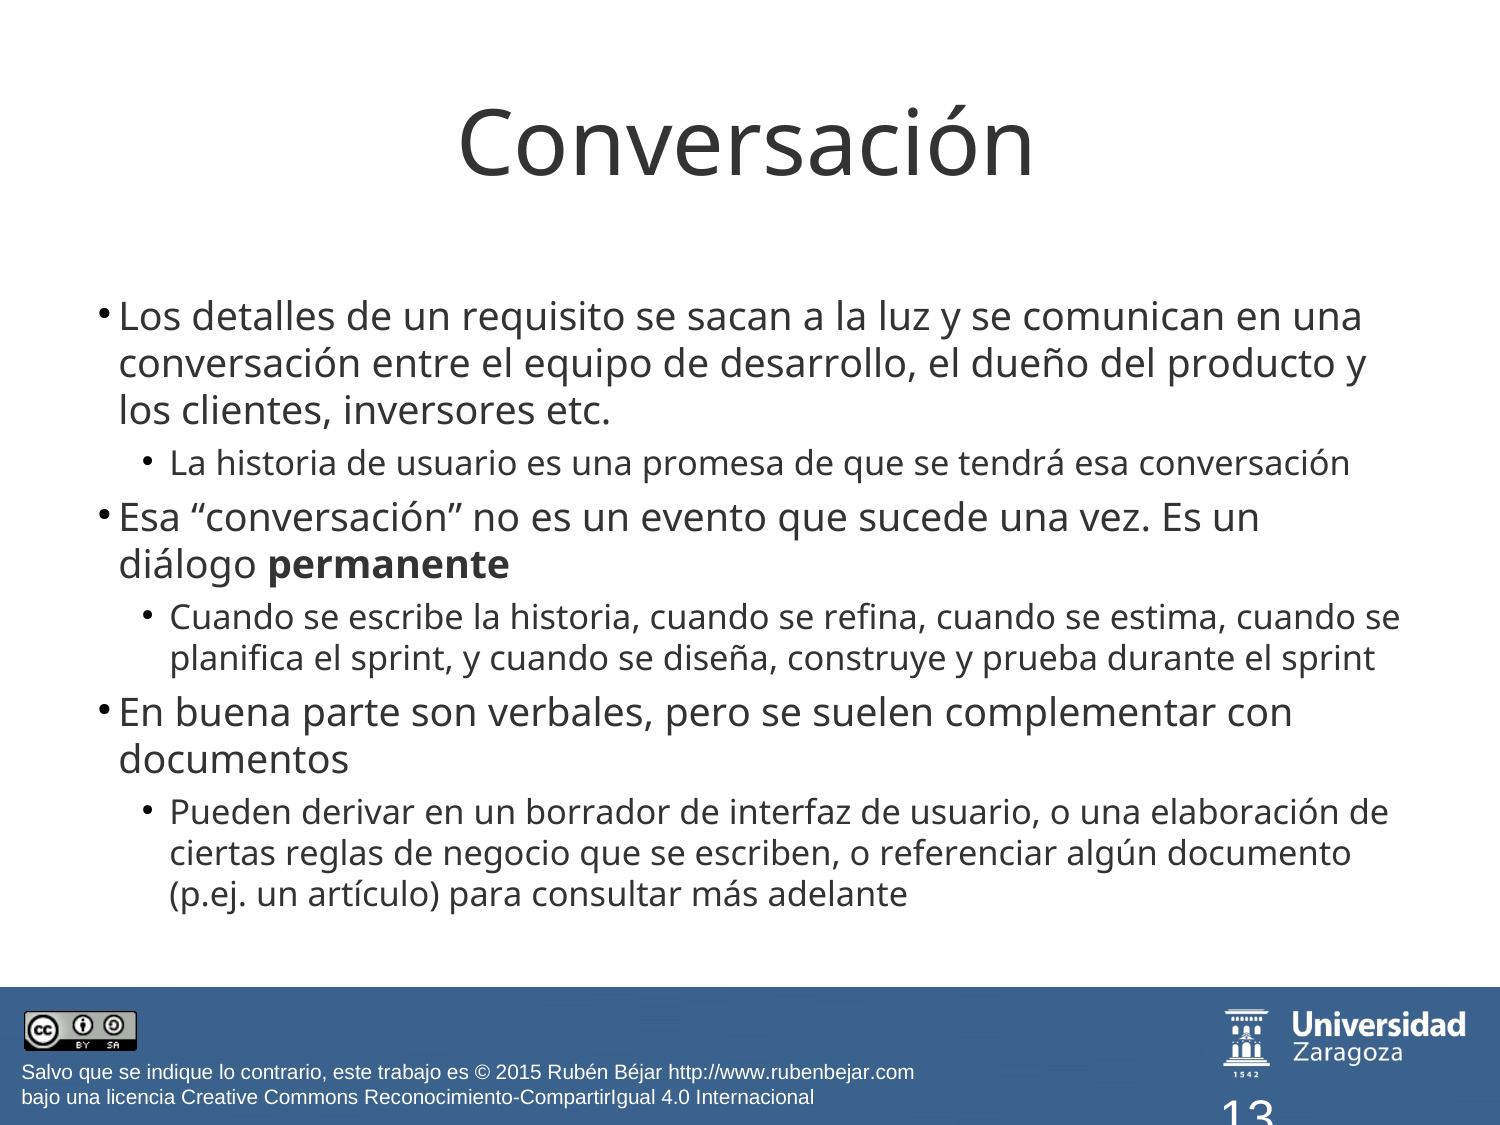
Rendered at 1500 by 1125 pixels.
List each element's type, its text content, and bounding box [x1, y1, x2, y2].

title Conversación [74, 21, 1420, 257]
picture [0, 987, 1500, 1125]
list Los detalles de un requisito se sacan a la luz y se comunican en una conversación entre el equipo de desarrollo, el dueño del producto y los clientes, inversores etc. La historia de usuario es una promesa de que se tendrá esa conversación Esa “conversación” no es un evento que sucede una vez. Es un diálogo permanente Cuando se escribe la historia, cuando se refina, cuando se estima, cuando se planifica el sprint, y cuando se diseña, construye y prueba durante el sprint En buena parte son verbales, pero se suelen complementar con documentos Pueden derivar en un borrador de interfaz de usuario, o una elaboración de ciertas reglas de negocio que se escriben, o referenciar algún documento (p.ej. un artículo) para consultar más adelante [82, 283, 1418, 957]
